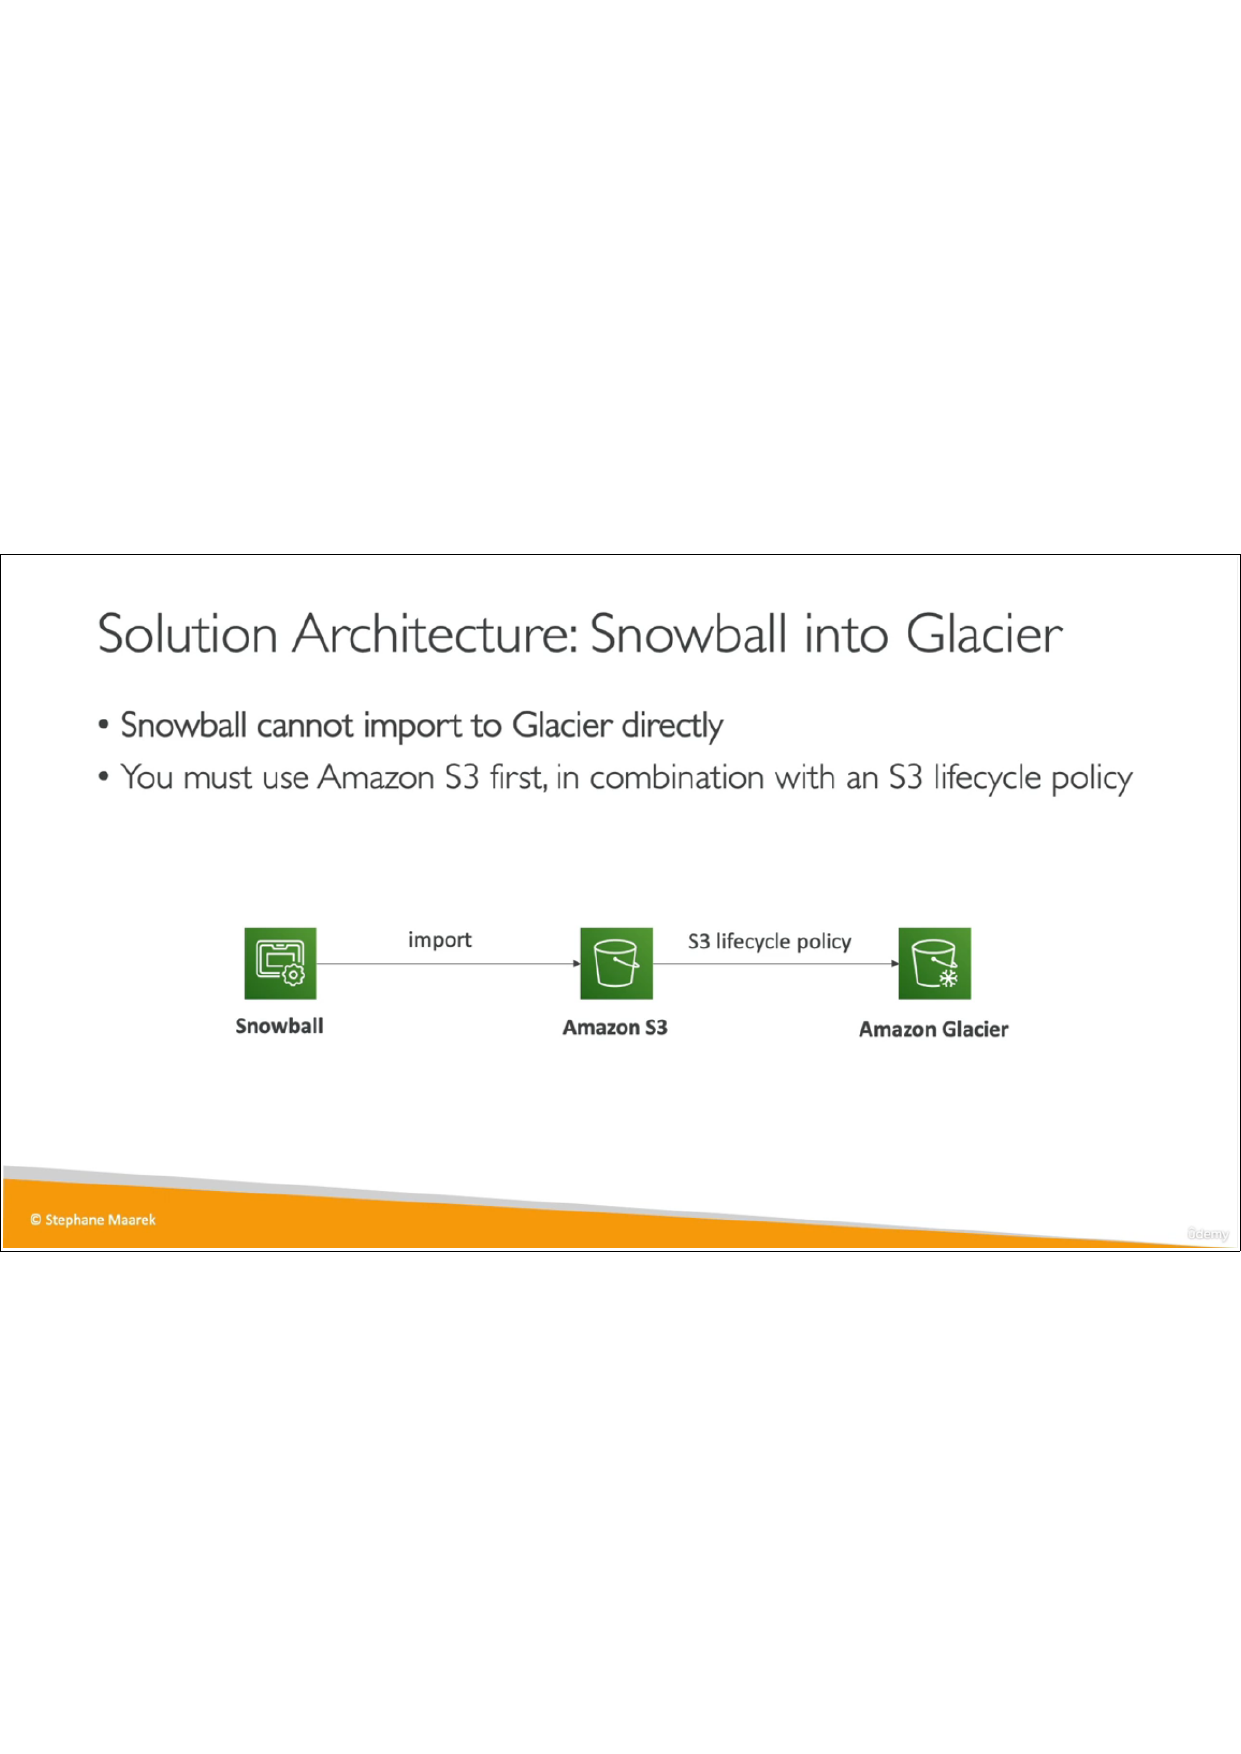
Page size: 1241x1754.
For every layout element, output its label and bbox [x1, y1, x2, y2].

picture [3, 557, 1238, 1248]
